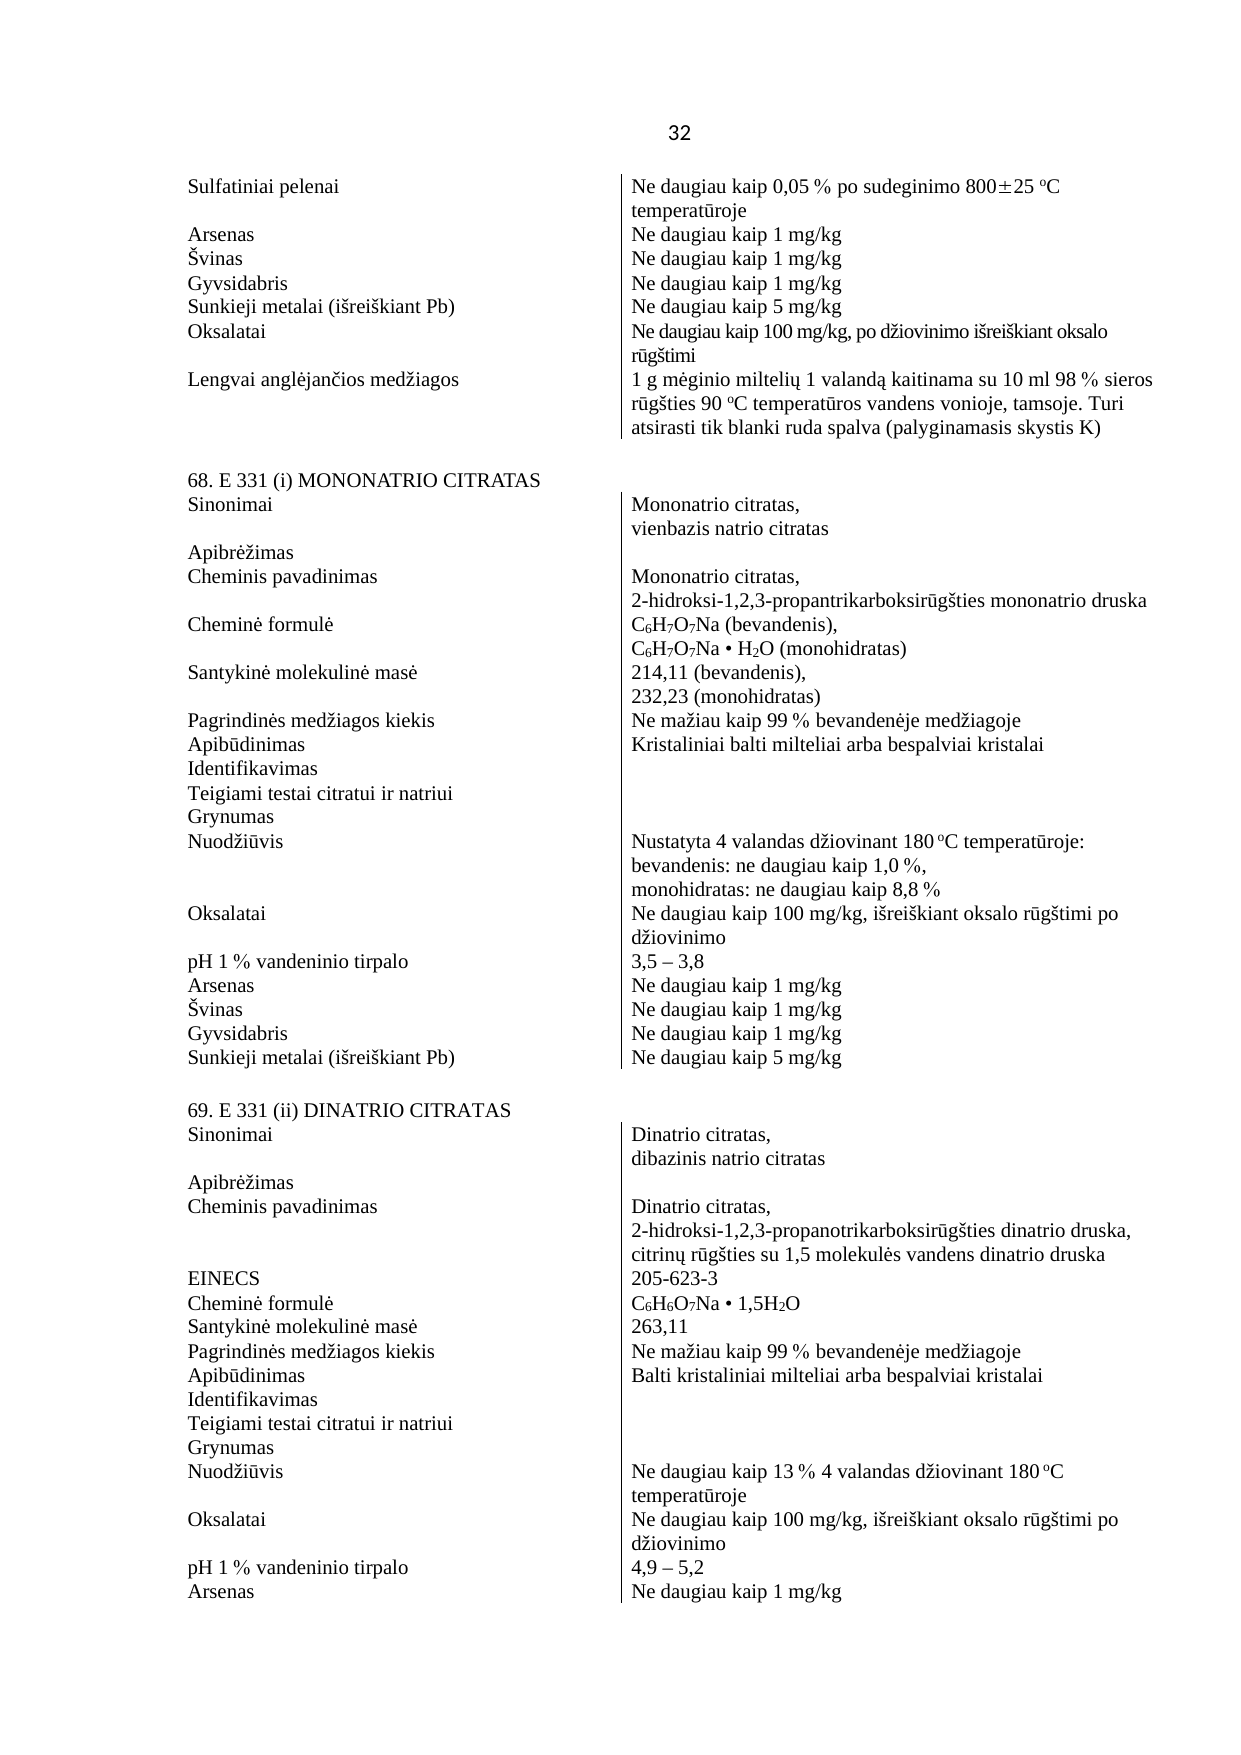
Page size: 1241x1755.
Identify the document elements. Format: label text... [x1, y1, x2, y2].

table_cell Oksalatai [177, 319, 621, 367]
table_cell Arsenas [177, 973, 621, 997]
table_cell pH 1  vandeninio tirpalo [177, 949, 621, 973]
table_cell Ne daugiau kaip 100 mg/kg, po džiovinimo išreiškiant oksalo rūgštimi [622, 319, 1181, 367]
table_cell Ne daugiau kaip 100 mg/kg, išreiškiant oksalo rūgštimi po džiovinimo [622, 1507, 1181, 1555]
table_cell Apibrėžimas [177, 540, 621, 564]
table_cell Grynumas [177, 805, 621, 828]
table_cell Ne mažiau kaip 99  bevandenėje medžiagoje [622, 708, 1181, 732]
table_cell Ne daugiau kaip 1 mg/kg [622, 246, 1181, 270]
table_cell [622, 756, 1181, 780]
table_cell Sulfatiniai pelenai [177, 174, 621, 222]
table_cell Švinas [177, 246, 621, 270]
table_cell Teigiami testai citratui ir natriui [177, 780, 621, 804]
table_cell Cheminė formulė [177, 612, 621, 660]
table_cell Ne daugiau kaip 5 mg/kg [622, 295, 1181, 318]
table_cell Ne daugiau kaip 1 mg/kg [622, 997, 1181, 1021]
table_cell Ne mažiau kaip 99  bevandenėje medžiagoje [622, 1339, 1181, 1363]
table_cell Mononatrio citratas, vienbazis natrio citratas [622, 492, 1181, 540]
table_cell Apibūdinimas [177, 732, 621, 756]
table_cell [622, 1411, 1181, 1435]
table_cell 263,11 [622, 1315, 1181, 1338]
table_cell Identifikavimas [177, 1387, 621, 1411]
table_cell 214,11 (bevandenis), 232,23 (monohidratas) [622, 660, 1181, 708]
table_cell Grynumas [177, 1435, 621, 1459]
table_cell Ne daugiau kaip 100 mg/kg, išreiškiant oksalo rūgštimi po džiovinimo [622, 901, 1181, 949]
table_cell Pagrindinės medžiagos kiekis [177, 1339, 621, 1363]
table_cell Oksalatai [177, 901, 621, 949]
table_cell Identifikavimas [177, 756, 621, 780]
table_cell Mononatrio citratas, 2-hidroksi-1,2,3-propantrikarboksirūgšties mononatrio druska [622, 564, 1181, 612]
table_cell Gyvsidabris [177, 270, 621, 294]
table_cell Arsenas [177, 222, 621, 246]
table_cell Arsenas [177, 1579, 621, 1603]
table_cell Ne daugiau kaip 1 mg/kg [622, 1021, 1181, 1045]
table_cell Cheminis pavadinimas [177, 564, 621, 612]
table_cell [622, 780, 1181, 804]
table_cell Sunkieji metalai (išreiškiant Pb) [177, 295, 621, 318]
table_cell Sinonimai [177, 492, 621, 540]
table_cell Ne daugiau kaip 0,05  po sudeginimo 80025 oC temperatūroje [622, 174, 1181, 222]
table_cell Santykinė molekulinė masė [177, 660, 621, 708]
table_cell [622, 805, 1181, 828]
table_cell Dinatrio citratas, dibazinis natrio citratas [622, 1122, 1181, 1170]
table_cell Ne daugiau kaip 1 mg/kg [622, 1579, 1181, 1603]
table_cell Apibūdinimas [177, 1363, 621, 1387]
table_header 68. E 331 (i) MONONATRIO CITRATAS [177, 468, 1181, 492]
table_cell Kristaliniai balti milteliai arba bespalviai kristalai [622, 732, 1181, 756]
table_cell Cheminė formulė [177, 1290, 621, 1314]
table_cell 4,9 – 5,2 [622, 1555, 1181, 1579]
table_cell Švinas [177, 997, 621, 1021]
table_cell [622, 1387, 1181, 1411]
table_cell Santykinė molekulinė masė [177, 1315, 621, 1338]
table_cell Lengvai anglėjančios medžiagos [177, 367, 621, 439]
table_cell C6H6O7Na • 1,5H2O [622, 1290, 1181, 1314]
table_cell [622, 1435, 1181, 1459]
table_cell Ne daugiau kaip 1 mg/kg [622, 222, 1181, 246]
table_cell Ne daugiau kaip 13  4 valandas džiovinant 180 oC temperatūroje [622, 1459, 1181, 1507]
table_cell 1 g mėginio miltelių 1 valandą kaitinama su 10 ml 98  sieros rūgšties 90 oC temperatūros vandens vonioje, tamsoje. Turi atsirasti tik blanki ruda spalva (palyginamasis skystis K) [622, 367, 1181, 439]
table_cell Gyvsidabris [177, 1021, 621, 1045]
table_cell Teigiami testai citratui ir natriui [177, 1411, 621, 1435]
table_cell 3,5 – 3,8 [622, 949, 1181, 973]
table_cell Dinatrio citratas, 2-hidroksi-1,2,3-propanotrikarboksirūgšties dinatrio druska, citrinų rūgšties su 1,5 molekulės vandens dinatrio druska [622, 1194, 1181, 1266]
table_cell Balti kristaliniai milteliai arba bespalviai kristalai [622, 1363, 1181, 1387]
table_cell Apibrėžimas [177, 1170, 621, 1194]
table_cell C6H7O7Na (bevandenis), C6H7O7Na • H2O (monohidratas) [622, 612, 1181, 660]
table_cell Ne daugiau kaip 5 mg/kg [622, 1045, 1181, 1069]
table_cell Oksalatai [177, 1507, 621, 1555]
table_cell [622, 540, 1181, 564]
table_cell Sunkieji metalai (išreiškiant Pb) [177, 1045, 621, 1069]
table_cell Pagrindinės medžiagos kiekis [177, 708, 621, 732]
table_header 69. E 331 (ii) DINATRIO CITRATAS [177, 1098, 1181, 1122]
table_cell pH 1  vandeninio tirpalo [177, 1555, 621, 1579]
table_cell Nustatyta 4 valandas džiovinant 180 oC temperatūroje: bevandenis: ne daugiau kaip 1,0 , monohidratas: ne daugiau kaip 8,8  [622, 829, 1181, 901]
table_cell Cheminis pavadinimas [177, 1194, 621, 1266]
table_cell Nuodžiūvis [177, 1459, 621, 1507]
table_cell 205-623-3 [622, 1266, 1181, 1290]
table_cell [622, 1170, 1181, 1194]
table_cell Ne daugiau kaip 1 mg/kg [622, 270, 1181, 294]
table_cell EINECS [177, 1266, 621, 1290]
table_cell Nuodžiūvis [177, 829, 621, 901]
table_cell Ne daugiau kaip 1 mg/kg [622, 973, 1181, 997]
table_cell Sinonimai [177, 1122, 621, 1170]
